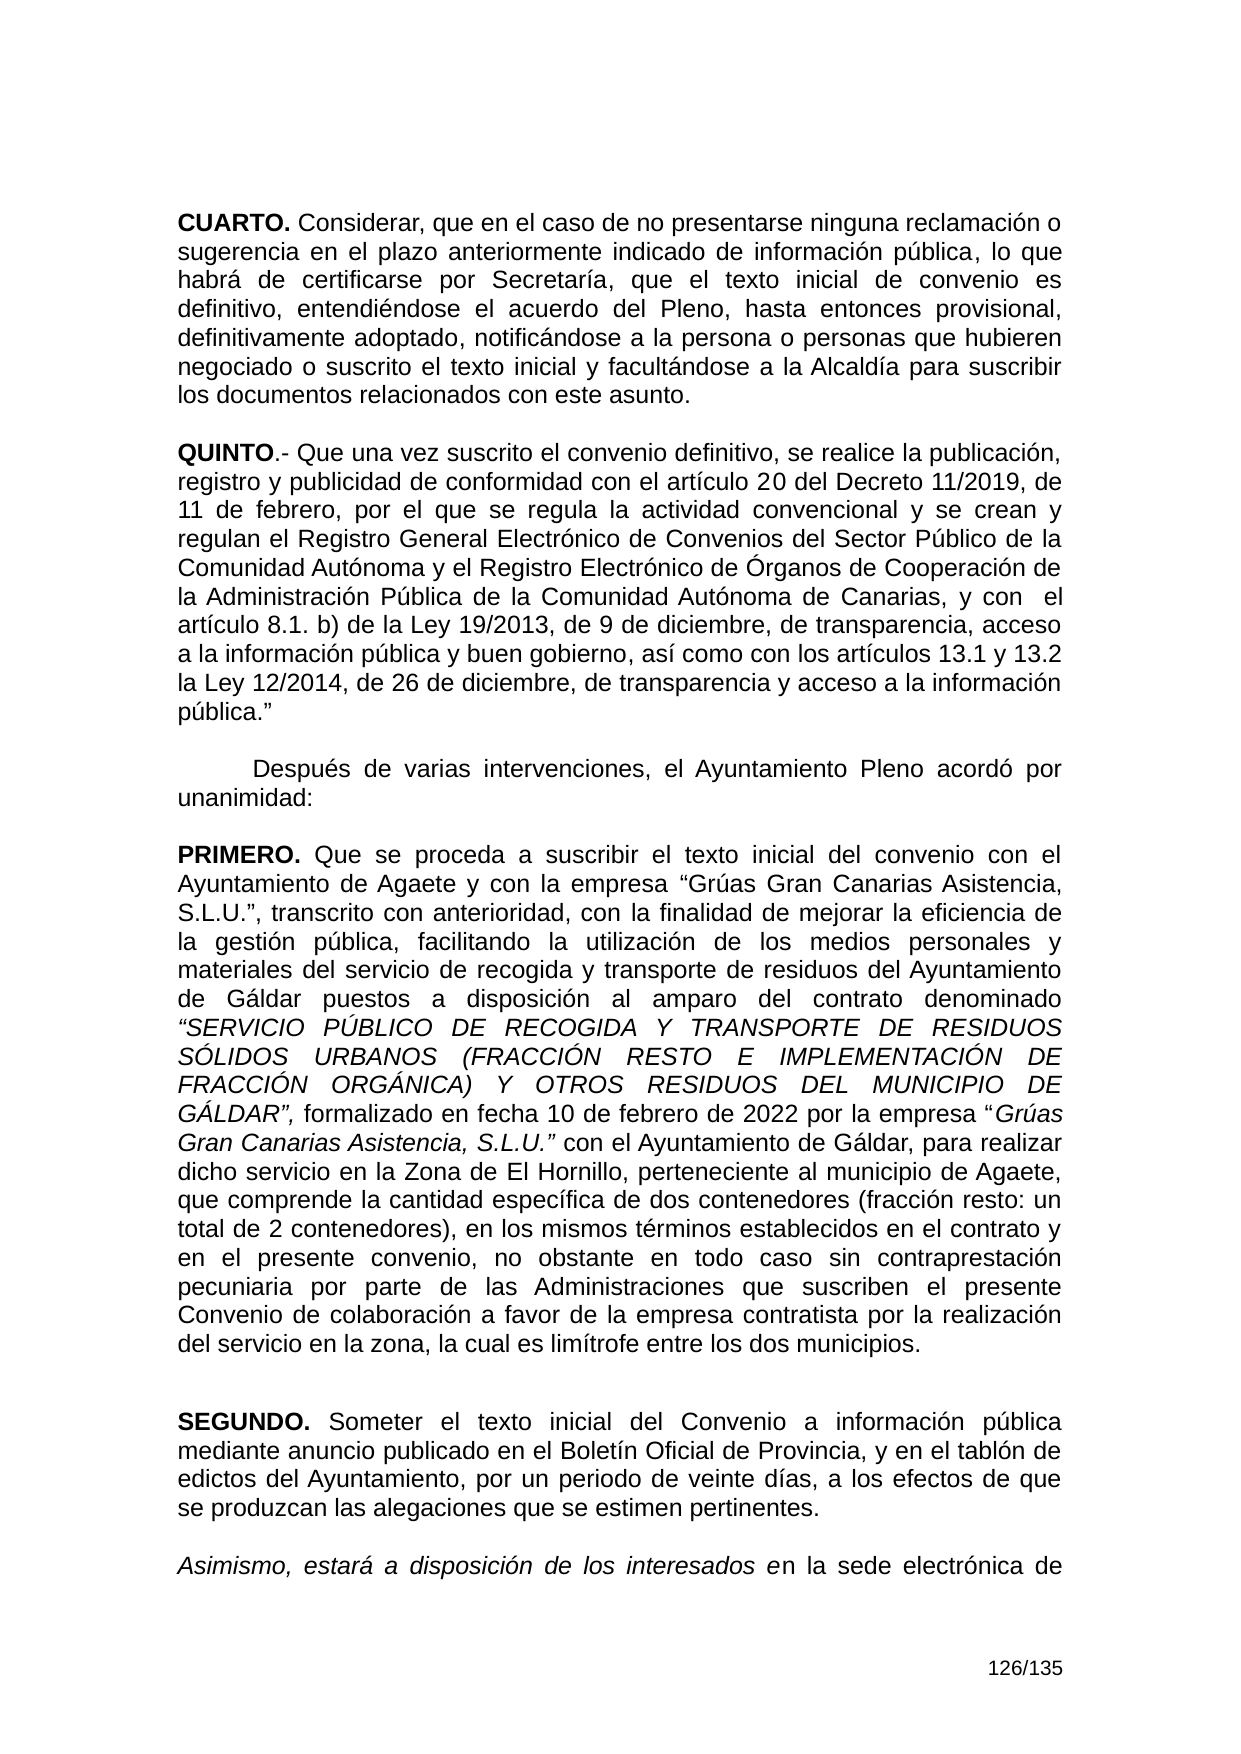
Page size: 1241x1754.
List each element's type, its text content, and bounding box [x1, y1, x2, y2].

text Asimismo, estará a disposición de los interesados en la sede electrónica de [177, 1551, 1063, 1579]
text QUINTO.- Que una vez suscrito el convenio definitivo, se realice la publicación, registro y publicidad de conformidad con el artículo 20 del Decreto 11/2019, de 11 de febrero, por el que se regula la actividad convencional y se crean y regulan el Registro General Electrónico de Convenios del Sector Público de la Comunidad Autónoma y el Registro Electrónico de Órganos de Cooperación de la Administración Pública de la Comunidad Autónoma de Canarias, y con el artículo 8.1. b) de la Ley 19/2013, de 9 de diciembre, de transparencia, acceso a la información pública y buen gobierno, así como con los artículos 13.1 y 13.2 la Ley 12/2014, de 26 de diciembre, de transparencia y acceso a la información pública.” [177, 438, 1063, 725]
text PRIMERO. Que se proceda a suscribir el texto inicial del convenio con el Ayuntamiento de Agaete y con la empresa “Grúas Gran Canarias Asistencia, S.L.U.”, transcrito con anterioridad, con la finalidad de mejorar la eficiencia de la gestión pública, facilitando la utilización de los medios personales y materiales del servicio de recogida y transporte de residuos del Ayuntamiento de Gáldar puestos a disposición al amparo del contrato denominado “SERVICIO PÚBLICO DE RECOGIDA Y TRANSPORTE DE RESIDUOS SÓLIDOS URBANOS (FRACCIÓN RESTO E IMPLEMENTACIÓN DE FRACCIÓN ORGÁNICA) Y OTROS RESIDUOS DEL MUNICIPIO DE GÁLDAR”, formalizado en fecha 10 de febrero de 2022 por la empresa “Grúas Gran Canarias Asistencia, S.L.U.” con el Ayuntamiento de Gáldar, para realizar dicho servicio en la Zona de El Hornillo, perteneciente al municipio de Agaete, que comprende la cantidad específica de dos contenedores (fracción resto: un total de 2 contenedores), en los mismos términos establecidos en el contrato y en el presente convenio, no obstante en todo caso sin contraprestación pecuniaria por parte de las Administraciones que suscriben el presente Convenio de colaboración a favor de la empresa contratista por la realización del servicio en la zona, la cual es limítrofe entre los dos municipios. [177, 840, 1063, 1358]
text Después de varias intervenciones, el Ayuntamiento Pleno acordó por unanimidad: [177, 754, 1063, 812]
text SEGUNDO. Someter el texto inicial del Convenio a información pública mediante anuncio publicado en el Boletín Oficial de Provincia, y en el tablón de edictos del Ayuntamiento, por un periodo de veinte días, a los efectos de que se produzcan las alegaciones que se estimen pertinentes. [177, 1407, 1063, 1522]
text CUARTO. Considerar, que en el caso de no presentarse ninguna reclamación o sugerencia en el plazo anteriormente indicado de información pública, lo que habrá de certificarse por Secretaría, que el texto inicial de convenio es definitivo, entendiéndose el acuerdo del Pleno, hasta entonces provisional, definitivamente adoptado, notificándose a la persona o personas que hubieren negociado o suscrito el texto inicial y facultándose a la Alcaldía para suscribir los documentos relacionados con este asunto. [177, 208, 1063, 409]
